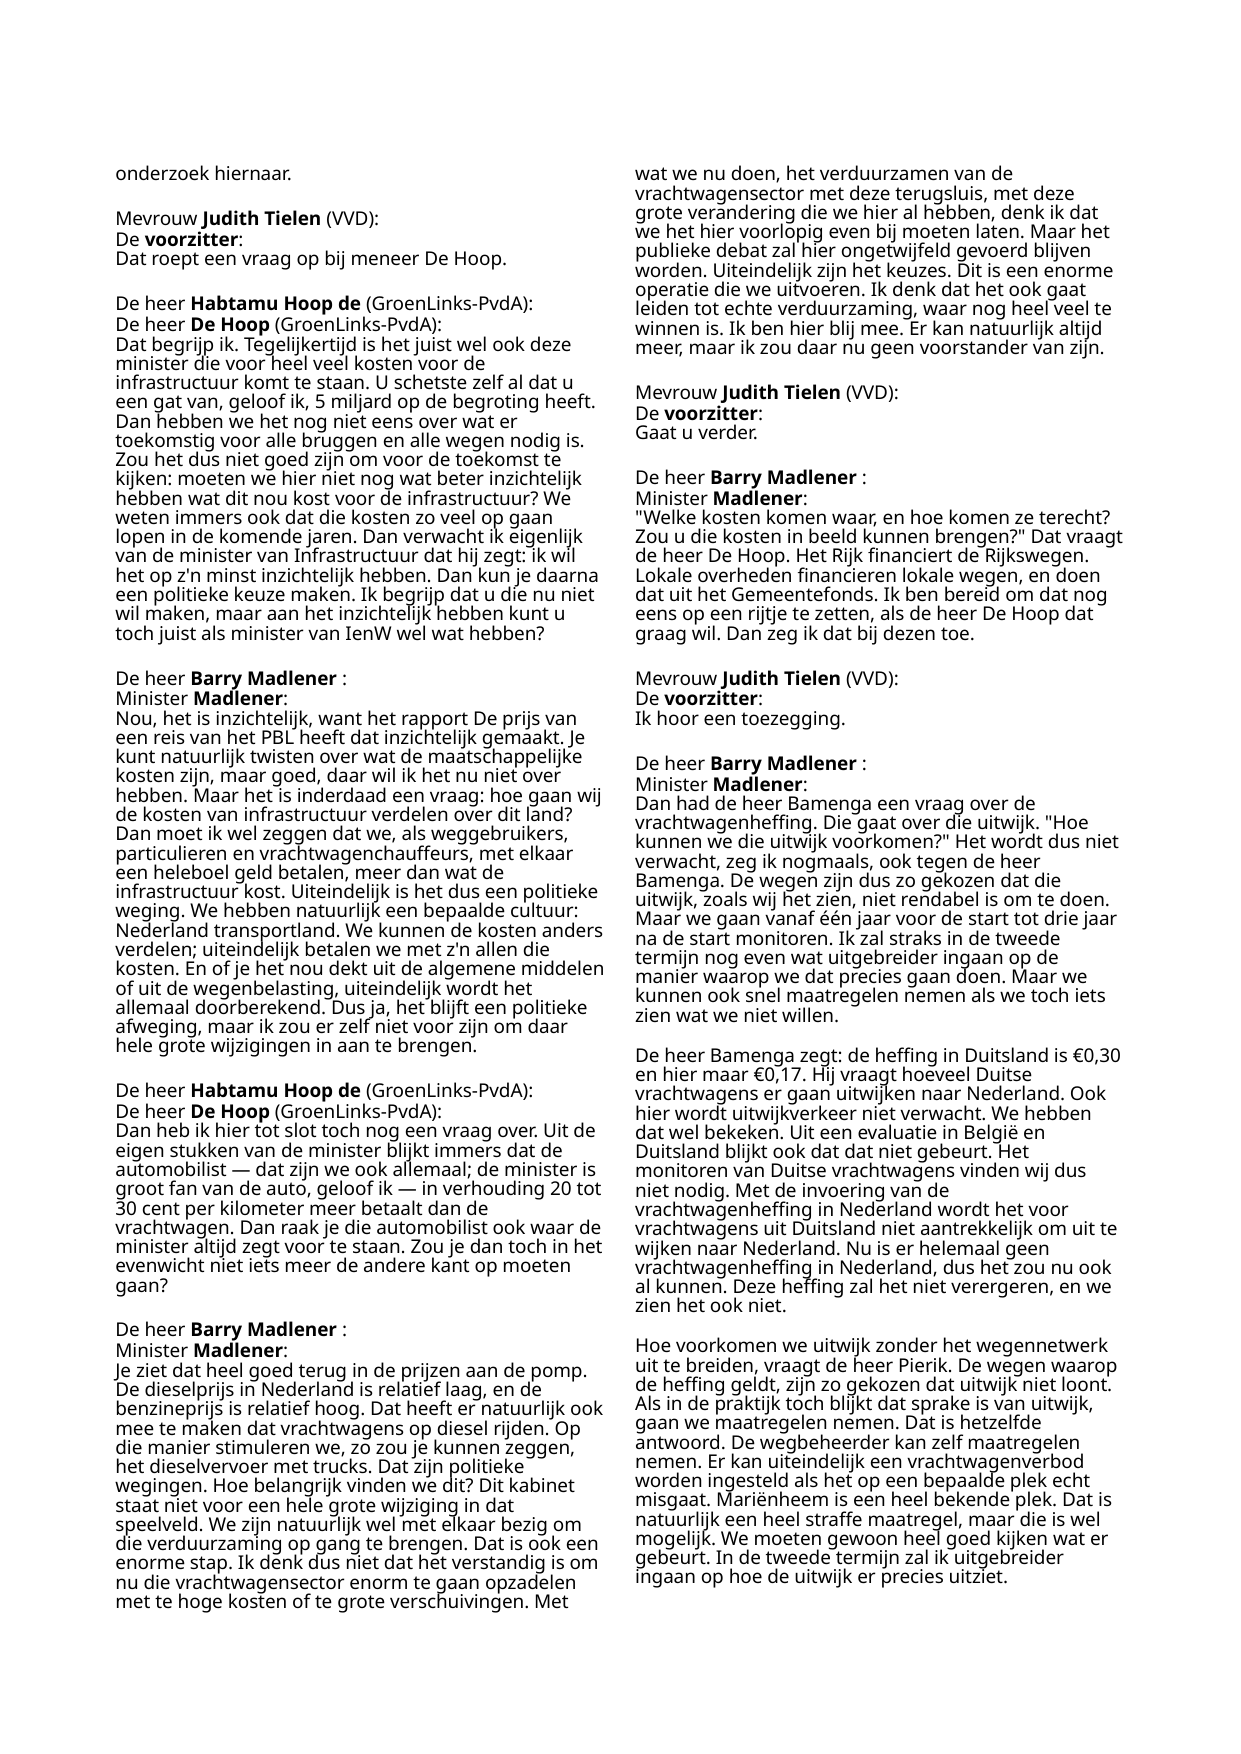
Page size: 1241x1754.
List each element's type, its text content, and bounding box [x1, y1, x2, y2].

text Mevrouw Judith Tielen (VVD): [115, 205, 605, 231]
text De heer Bamenga zegt: de heffing in Duitsland is €0,30 en hier maar €0,17. Hij vraagt hoeveel Duitse vrachtwagens er gaan uitwijken naar Nederland. Ook hier wordt uitwijkverkeer niet verwacht. We hebben dat wel bekeken. Uit een evaluatie in België en Duitsland blijkt ook dat dat niet gebeurt. Het monitoren van Duitse vrachtwagens vinden wij dus niet nodig. Met de invoering van de vrachtwagenheffing in Nederland wordt het voor vrachtwagens uit Duitsland niet aantrekkelijk om uit te wijken naar Nederland. Nu is er helemaal geen vrachtwagenheffing in Nederland, dus het zou nu ook al kunnen. Deze heffing zal het niet verergeren, en we zien het ook niet. [635, 1047, 1125, 1317]
text Dan had de heer Bamenga een vraag over de vrachtwagenheffing. Die gaat over die uitwijk. "Hoe kunnen we die uitwijk voorkomen?" Het wordt dus niet verwacht, zeg ik nogmaals, ook tegen de heer Bamenga. De wegen zijn dus zo gekozen dat die uitwijk, zoals wij het zien, niet rendabel is om te doen. Maar we gaan vanaf één jaar voor de start tot drie jaar na de start monitoren. Ik zal straks in de tweede termijn nog even wat uitgebreider ingaan op de manier waarop we dat precies gaan doen. Maar we kunnen ook snel maatregelen nemen als we toch iets zien wat we niet willen. [635, 795, 1125, 1026]
text Dan heb ik hier tot slot toch nog een vraag over. Uit de eigen stukken van de minister blijkt immers dat de automobilist — dat zijn we ook allemaal; de minister is groot fan van de auto, geloof ik — in verhouding 20 tot 30 cent per kilometer meer betaalt dan de vrachtwagen. Dan raak je die automobilist ook waar de minister altijd zegt voor te staan. Zou je dan toch in het evenwicht niet iets meer de andere kant op moeten gaan? [115, 1122, 605, 1296]
text De heer De Hoop (GroenLinks-PvdA): [115, 1103, 605, 1122]
text Ik hoor een toezegging. [635, 710, 1125, 729]
text De voorzitter: [115, 231, 605, 250]
text De heer Habtamu Hoop de (GroenLinks-PvdA): [115, 1077, 605, 1103]
text "Welke kosten komen waar, en hoe komen ze terecht? Zou u die kosten in beeld kunnen brengen?" Dat vraagt de heer De Hoop. Het Rijk financiert de Rijkswegen. Lokale overheden financieren lokale wegen, en doen dat uit het Gemeentefonds. Ik ben bereid om dat nog eens op een rijtje te zetten, als de heer De Hoop dat graag wil. Dan zeg ik dat bij dezen toe. [635, 509, 1125, 644]
text De heer Habtamu Hoop de (GroenLinks-PvdA): [115, 291, 605, 316]
text De heer Barry Madlener : [635, 464, 1125, 490]
text Nou, het is inzichtelijk, want het rapport De prijs van een reis van het PBL heeft dat inzichtelijk gemaakt. Je kunt natuurlijk twisten over wat de maatschappelijke kosten zijn, maar goed, daar wil ik het nu niet over hebben. Maar het is inderdaad een vraag: hoe gaan wij de kosten van infrastructuur verdelen over dit land? Dan moet ik wel zeggen dat we, als weggebruikers, particulieren en vrachtwagenchauffeurs, met elkaar een heleboel geld betalen, meer dan wat de infrastructuur kost. Uiteindelijk is het dus een politieke weging. We hebben natuurlijk een bepaalde cultuur: Nederland transportland. We kunnen de kosten anders verdelen; uiteindelijk betalen we met z'n allen die kosten. En of je het nou dekt uit de algemene middelen of uit de wegenbelasting, uiteindelijk wordt het allemaal doorberekend. Dus ja, het blijft een politieke afweging, maar ik zou er zelf niet voor zijn om daar hele grote wijzigingen in aan te brengen. [115, 710, 605, 1057]
text De heer Barry Madlener : [115, 1317, 605, 1342]
text De voorzitter: [635, 404, 1125, 424]
text wat we nu doen, het verduurzamen van de vrachtwagensector met deze terugsluis, met deze grote verandering die we hier al hebben, denk ik dat we het hier voorlopig even bij moeten laten. Maar het publieke debat zal hier ongetwijfeld gevoerd blijven worden. Uiteindelijk zijn het keuzes. Dit is een enorme operatie die we uitvoeren. Ik denk dat het ook gaat leiden tot echte verduurzaming, waar nog heel veel te winnen is. Ik ben hier blij mee. Er kan natuurlijk altijd meer, maar ik zou daar nu geen voorstander van zijn. [635, 165, 1125, 358]
text Minister Madlener: [115, 1342, 605, 1362]
text Minister Madlener: [115, 690, 605, 710]
text Minister Madlener: [635, 776, 1125, 795]
text onderzoek hiernaar. [115, 165, 605, 184]
text Minister Madlener: [635, 490, 1125, 509]
text De heer De Hoop (GroenLinks-PvdA): [115, 316, 605, 336]
text Mevrouw Judith Tielen (VVD): [635, 665, 1125, 690]
text Hoe voorkomen we uitwijk zonder het wegennetwerk uit te breiden, vraagt de heer Pierik. De wegen waarop de heffing geldt, zijn zo gekozen dat uitwijk niet loont. Als in de praktijk toch blijkt dat sprake is van uitwijk, gaan we maatregelen nemen. Dat is hetzelfde antwoord. De wegbeheerder kan zelf maatregelen nemen. Er kan uiteindelijk een vrachtwagenverbod worden ingesteld als het op een bepaalde plek echt misgaat. Mariënheem is een heel bekende plek. Dat is natuurlijk een heel straffe maatregel, maar die is wel mogelijk. We moeten gewoon heel goed kijken wat er gebeurt. In de tweede termijn zal ik uitgebreider ingaan op hoe de uitwijk er precies uitziet. [635, 1337, 1125, 1588]
text Gaat u verder. [635, 424, 1125, 443]
text Dat begrijp ik. Tegelijkertijd is het juist wel ook deze minister die voor heel veel kosten voor de infrastructuur komt te staan. U schetste zelf al dat u een gat van, geloof ik, 5 miljard op de begroting heeft. Dan hebben we het nog niet eens over wat er toekomstig voor alle bruggen en alle wegen nodig is. Zou het dus niet goed zijn om voor de toekomst te kijken: moeten we hier niet nog wat beter inzichtelijk hebben wat dit nou kost voor de infrastructuur? We weten immers ook dat die kosten zo veel op gaan lopen in de komende jaren. Dan verwacht ik eigenlijk van de minister van Infrastructuur dat hij zegt: ik wil het op z'n minst inzichtelijk hebben. Dan kun je daarna een politieke keuze maken. Ik begrijp dat u die nu niet wil maken, maar aan het inzichtelijk hebben kunt u toch juist als minister van IenW wel wat hebben? [115, 336, 605, 644]
text De heer Barry Madlener : [635, 750, 1125, 776]
text Je ziet dat heel goed terug in de prijzen aan de pomp. De dieselprijs in Nederland is relatief laag, en de benzineprijs is relatief hoog. Dat heeft er natuurlijk ook mee te maken dat vrachtwagens op diesel rijden. Op die manier stimuleren we, zo zou je kunnen zeggen, het dieselvervoer met trucks. Dat zijn politieke wegingen. Hoe belangrijk vinden we dit? Dit kabinet staat niet voor een hele grote wijziging in dat speelveld. We zijn natuurlijk wel met elkaar bezig om die verduurzaming op gang te brengen. Dat is ook een enorme stap. Ik denk dus niet dat het verstandig is om nu die vrachtwagensector enorm te gaan opzadelen met te hoge kosten of te grote verschuivingen. Met [115, 1362, 605, 1612]
text Dat roept een vraag op bij meneer De Hoop. [115, 250, 605, 270]
text De heer Barry Madlener : [115, 665, 605, 690]
text Mevrouw Judith Tielen (VVD): [635, 379, 1125, 404]
text De voorzitter: [635, 690, 1125, 710]
